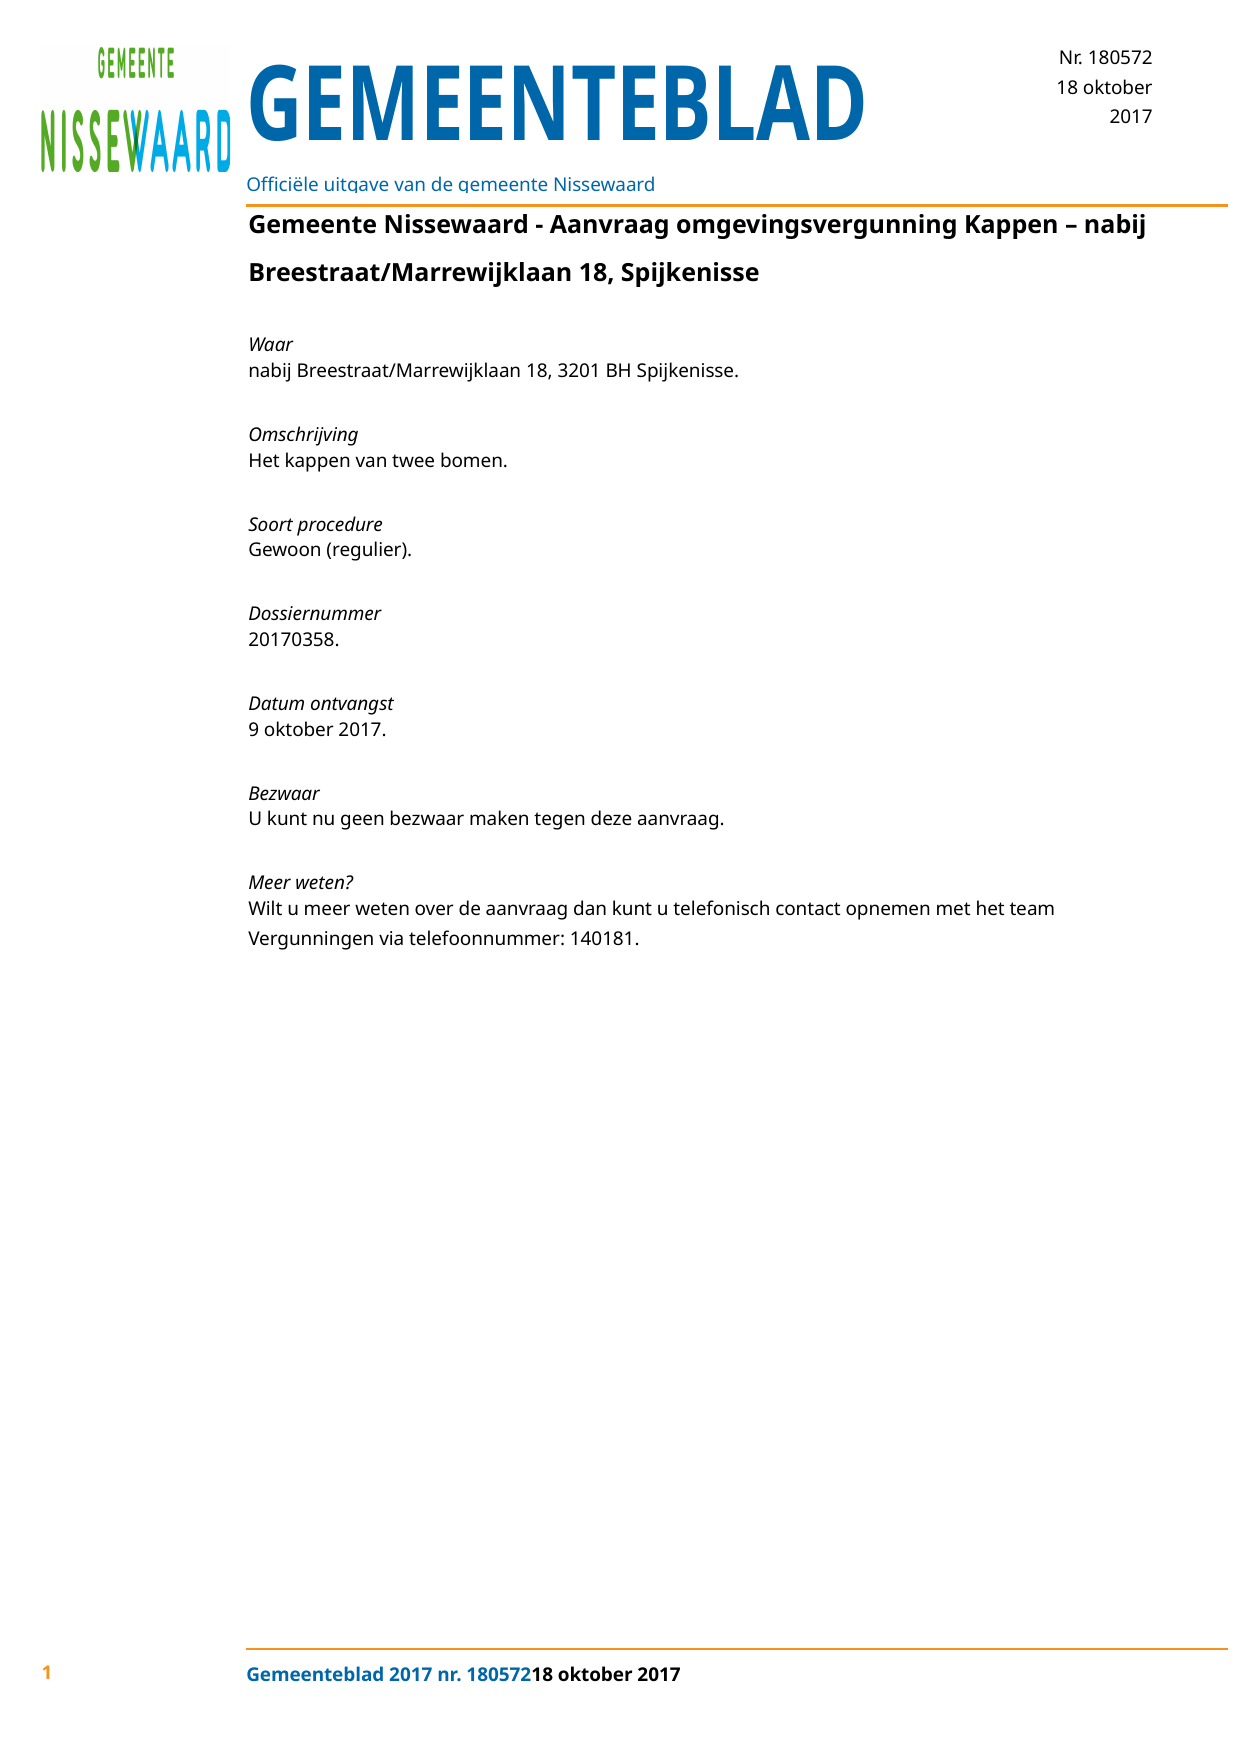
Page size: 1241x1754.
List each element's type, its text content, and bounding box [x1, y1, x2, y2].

text 20170358. [248, 626, 1152, 652]
picture [200, 151, 206, 172]
text Dossiernummer [248, 601, 1152, 626]
text U kunt nu geen bezwaar maken tegen deze aanvraag. [248, 806, 1152, 831]
text Het kappen van twee bomen. [248, 447, 1152, 473]
text 9 oktober 2017. [248, 716, 1152, 742]
text Bezwaar [248, 780, 1152, 806]
text Meer weten? [248, 869, 1152, 895]
text Datum ontvangst [248, 690, 1152, 716]
picture [222, 122, 227, 160]
picture [201, 122, 206, 138]
text Gemeente Nissewaard - Aanvraag omgevingsvergunning Kappen – nabij Breestraat/Marrewijklaan 18, Spijkenisse [248, 207, 1152, 288]
text Waar [248, 331, 1152, 357]
picture [154, 157, 165, 172]
text nabij Breestraat/Marrewijklaan 18, 3201 BH Spijkenisse. [248, 357, 1152, 383]
text Soort procedure [248, 511, 1152, 537]
text Omschrijving [248, 421, 1152, 447]
picture [41, 47, 231, 172]
picture [176, 157, 187, 172]
text Gewoon (regulier). [248, 537, 1152, 562]
text Wilt u meer weten over de aanvraag dan kunt u telefonisch contact opnemen met het team Vergunningen via telefoonnummer: 140181. [248, 895, 1152, 951]
